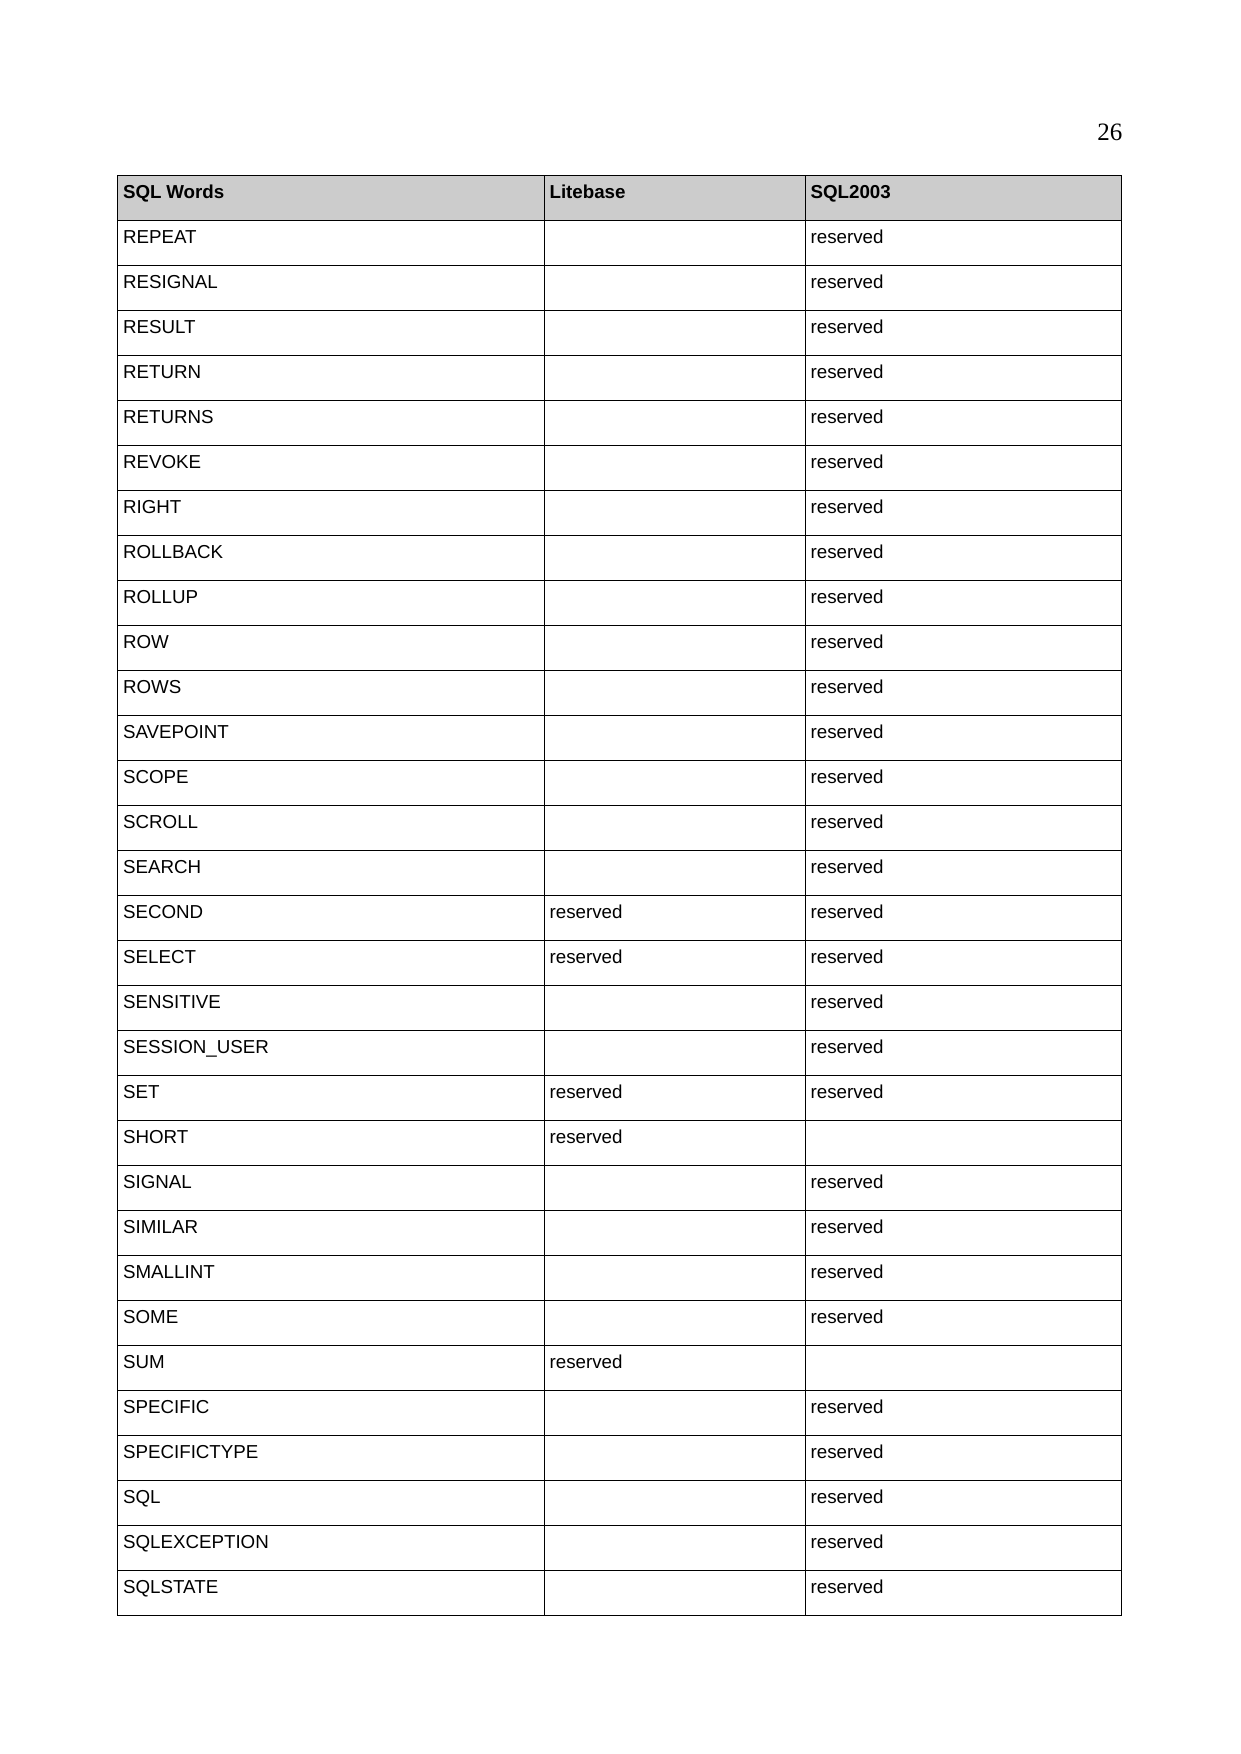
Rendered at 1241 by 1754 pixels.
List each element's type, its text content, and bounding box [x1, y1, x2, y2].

table_cell [806, 1346, 1121, 1390]
table_cell RESULT [118, 311, 544, 355]
table_cell SET [118, 1076, 544, 1120]
table_cell reserved [806, 491, 1121, 535]
table_cell ROW [118, 626, 544, 670]
table_cell SMALLINT [118, 1256, 544, 1300]
table_cell [545, 446, 805, 490]
table_cell reserved [806, 581, 1121, 625]
table_cell reserved [545, 1076, 805, 1120]
table_cell SQLEXCEPTION [118, 1526, 544, 1570]
table_cell reserved [806, 806, 1121, 850]
table_cell [545, 1481, 805, 1525]
table_cell SEARCH [118, 851, 544, 895]
table_cell reserved [806, 1571, 1121, 1615]
table_cell reserved [806, 311, 1121, 355]
table_cell reserved [545, 1121, 805, 1165]
table_cell SESSION_USER [118, 1031, 544, 1075]
table_cell REPEAT [118, 221, 544, 265]
table_cell SCROLL [118, 806, 544, 850]
table_cell reserved [806, 401, 1121, 445]
table_cell reserved [806, 221, 1121, 265]
table_cell RESIGNAL [118, 266, 544, 310]
table_cell [545, 1391, 805, 1435]
table_cell [545, 851, 805, 895]
table_cell [545, 1256, 805, 1300]
table_cell [545, 671, 805, 715]
table_cell [545, 626, 805, 670]
table_cell [545, 536, 805, 580]
table_cell SAVEPOINT [118, 716, 544, 760]
table_cell reserved [806, 671, 1121, 715]
table_cell reserved [806, 986, 1121, 1030]
table_cell SQLSTATE [118, 1571, 544, 1615]
table_cell RETURNS [118, 401, 544, 445]
table_cell reserved [806, 1391, 1121, 1435]
table_cell SPECIFICTYPE [118, 1436, 544, 1480]
table_cell reserved [806, 851, 1121, 895]
table_cell reserved [806, 896, 1121, 940]
table_cell [545, 761, 805, 805]
table_cell reserved [806, 1256, 1121, 1300]
table_cell reserved [806, 446, 1121, 490]
table_cell [545, 266, 805, 310]
table_cell reserved [806, 356, 1121, 400]
table_cell SIMILAR [118, 1211, 544, 1255]
table_cell SIGNAL [118, 1166, 544, 1210]
table_cell reserved [806, 761, 1121, 805]
table_cell [545, 581, 805, 625]
table_cell SQL [118, 1481, 544, 1525]
table_cell [545, 401, 805, 445]
table_cell [545, 221, 805, 265]
table_cell reserved [806, 1301, 1121, 1345]
table_cell reserved [806, 941, 1121, 985]
table_cell reserved [806, 716, 1121, 760]
table_cell reserved [806, 1211, 1121, 1255]
table_cell SELECT [118, 941, 544, 985]
table_cell reserved [545, 896, 805, 940]
table_cell reserved [545, 941, 805, 985]
table_cell reserved [806, 1436, 1121, 1480]
table_cell SECOND [118, 896, 544, 940]
table_cell [545, 491, 805, 535]
table_cell [545, 806, 805, 850]
table_cell reserved [806, 1076, 1121, 1120]
table_cell SHORT [118, 1121, 544, 1165]
table_cell reserved [545, 1346, 805, 1390]
table_cell [545, 716, 805, 760]
table_cell ROLLBACK [118, 536, 544, 580]
table_cell reserved [806, 626, 1121, 670]
table_header SQL2003 [806, 176, 1121, 220]
table_cell SENSITIVE [118, 986, 544, 1030]
table_cell reserved [806, 1166, 1121, 1210]
table_cell RIGHT [118, 491, 544, 535]
table_cell [545, 1301, 805, 1345]
table_header Litebase [545, 176, 805, 220]
table_cell ROWS [118, 671, 544, 715]
table_cell [545, 1211, 805, 1255]
table_cell [545, 1166, 805, 1210]
table_header SQL Words [118, 176, 544, 220]
table_cell reserved [806, 1031, 1121, 1075]
table_cell reserved [806, 1526, 1121, 1570]
table_cell reserved [806, 1481, 1121, 1525]
table_cell [545, 986, 805, 1030]
table_cell [545, 1031, 805, 1075]
table_cell SCOPE [118, 761, 544, 805]
table_cell ROLLUP [118, 581, 544, 625]
table_cell REVOKE [118, 446, 544, 490]
table_cell [545, 1571, 805, 1615]
table_cell reserved [806, 536, 1121, 580]
table_cell [545, 356, 805, 400]
table_cell SPECIFIC [118, 1391, 544, 1435]
table_cell RETURN [118, 356, 544, 400]
table_cell [545, 1436, 805, 1480]
table_cell [806, 1121, 1121, 1165]
table_cell reserved [806, 266, 1121, 310]
table_cell SOME [118, 1301, 544, 1345]
table_cell [545, 311, 805, 355]
table_cell [545, 1526, 805, 1570]
table_cell SUM [118, 1346, 544, 1390]
